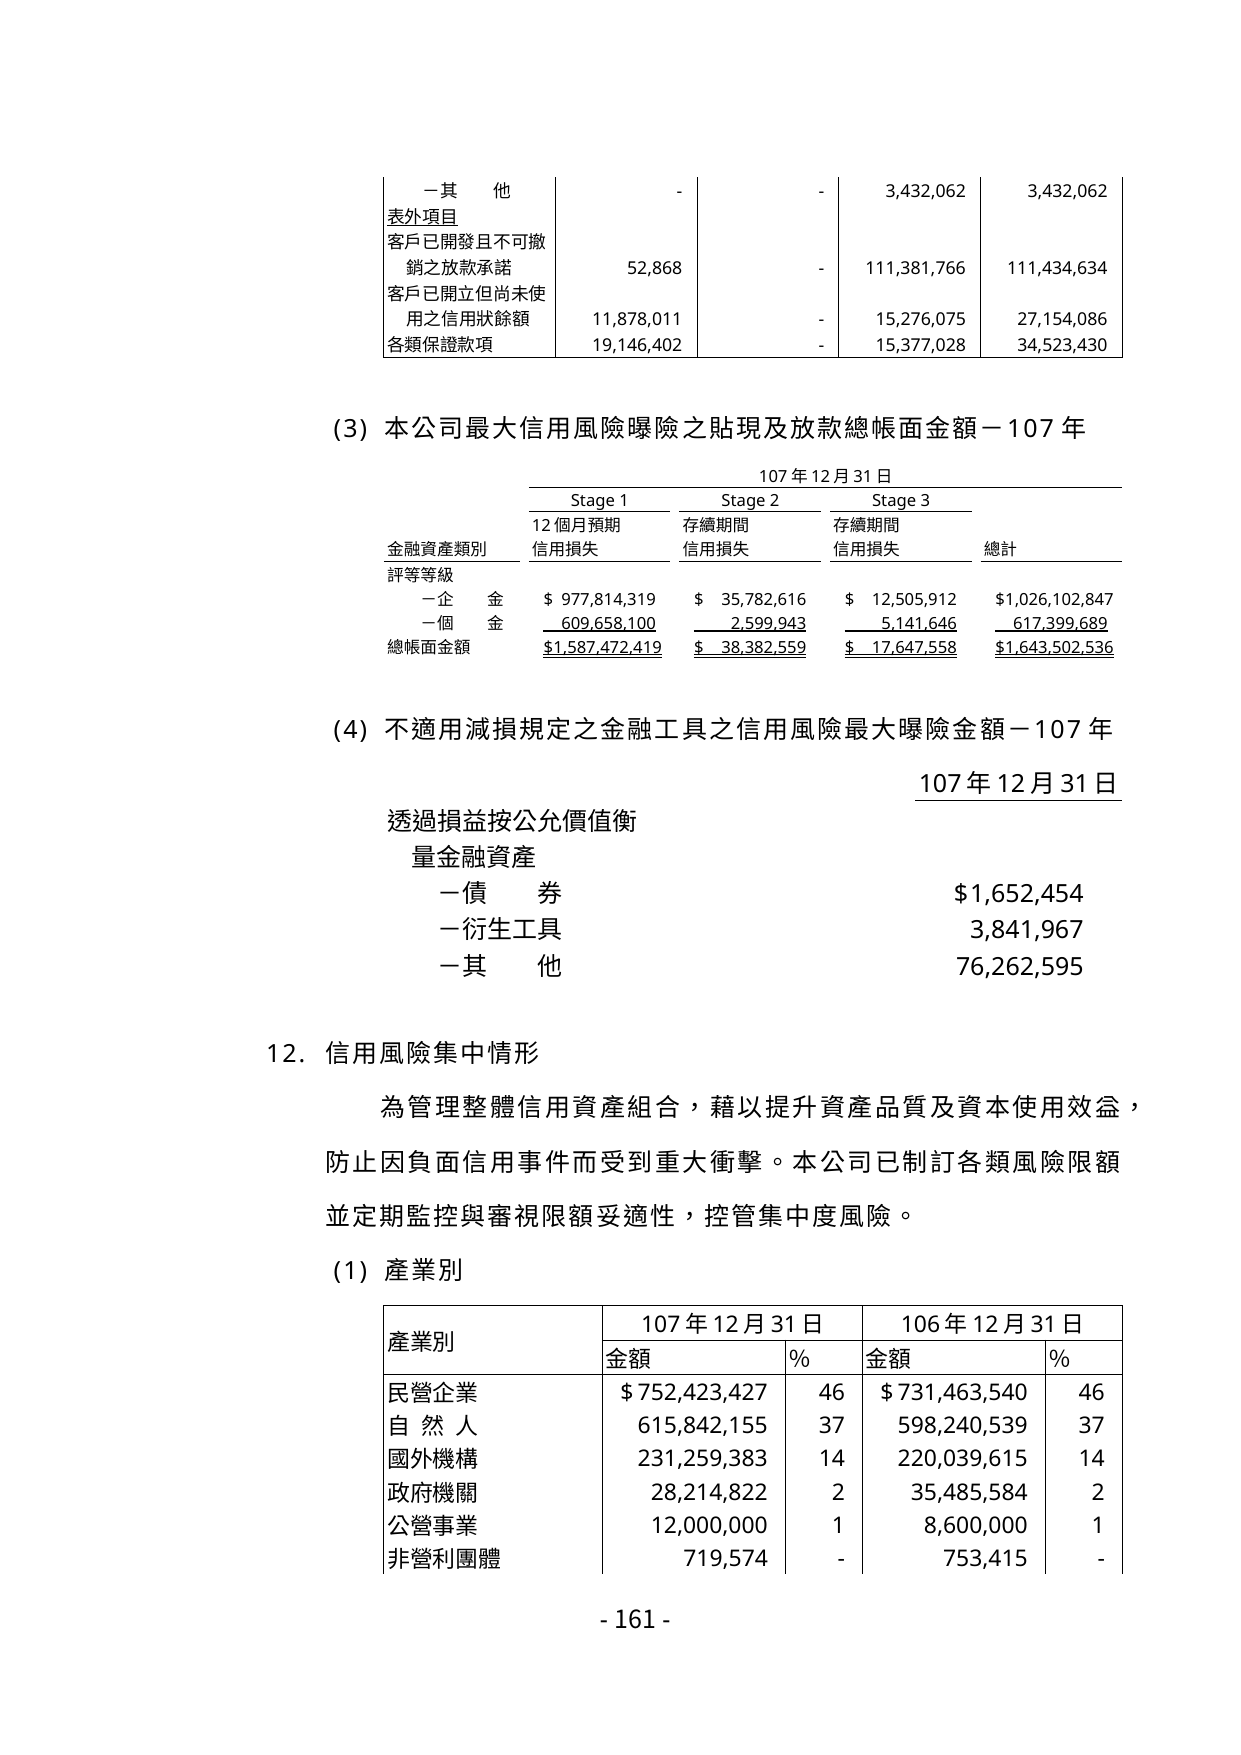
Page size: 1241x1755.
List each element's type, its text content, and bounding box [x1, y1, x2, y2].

table_cell 客戶已開立但尚未使用之信用狀餘額 [384, 280, 555, 331]
table_cell 各類保證款項 [384, 331, 555, 357]
table_cell [650, 800, 679, 910]
table_cell [821, 561, 830, 586]
table_cell 19,146,402 [556, 331, 697, 357]
table_cell [520, 561, 529, 586]
table_cell [670, 511, 679, 561]
table_cell 34,523,430 [981, 331, 1122, 357]
table_cell 46 [1046, 1375, 1122, 1408]
table_cell 617,399,689 [981, 610, 1122, 634]
table_cell $ 38,382,559 [679, 634, 821, 658]
table_cell - [698, 177, 838, 203]
table_cell 598,240,539 [863, 1408, 1045, 1441]
table_cell 金額 [863, 1341, 1045, 1374]
table_cell - [698, 331, 838, 357]
table_header 產業別 [384, 1306, 602, 1374]
table_cell $ 35,782,616 [679, 586, 821, 610]
table_cell 公營事業 [384, 1508, 602, 1541]
table_cell [670, 561, 679, 586]
table_cell [520, 586, 529, 610]
table_cell [886, 946, 915, 982]
table_cell －其 他 [384, 946, 650, 982]
table_cell 76,262,595 [915, 946, 1122, 982]
table_cell 27,154,086 [981, 280, 1122, 331]
table_cell 5,141,646 [830, 610, 972, 634]
table_cell Stage 1 [529, 488, 670, 511]
table_cell 2,599,943 [679, 610, 821, 634]
table_cell 753,415 [863, 1541, 1045, 1574]
table_cell [972, 511, 981, 561]
table_cell 存續期間 信用損失 [830, 512, 972, 561]
table_header [650, 764, 679, 800]
table_cell [650, 910, 679, 946]
table_cell 12個月預期 信用損失 [529, 512, 670, 561]
table_cell 35,485,584 [863, 1475, 1045, 1508]
table_cell [821, 634, 830, 658]
table_cell [698, 203, 838, 228]
table_cell [972, 561, 981, 586]
table_cell 719,574 [603, 1541, 785, 1574]
table_cell [821, 511, 830, 561]
table_cell 28,214,822 [603, 1475, 785, 1508]
table_cell 客戶已開發且不可撤銷之放款承諾 [384, 229, 555, 280]
table_cell 14 [786, 1441, 862, 1474]
table_cell $ 17,647,558 [830, 634, 972, 658]
table_cell $ 1,643,502,536 [981, 634, 1122, 658]
table_header [520, 463, 529, 487]
table_cell 111,434,634 [981, 229, 1122, 280]
table_cell $ 1,587,472,419 [529, 634, 670, 658]
table_cell 11,878,011 [556, 280, 697, 331]
table_cell 12,000,000 [603, 1508, 785, 1541]
table_cell －企 金 [384, 586, 520, 610]
table_cell 1 [1046, 1508, 1122, 1541]
table_cell [529, 562, 670, 586]
table_cell 總計 [981, 511, 1122, 561]
table_cell 220,039,615 [863, 1441, 1045, 1474]
table_cell 政府機關 [384, 1475, 602, 1508]
table_cell Stage 3 [830, 488, 972, 511]
table_cell [670, 586, 679, 610]
table_header [679, 764, 886, 800]
table_cell $ 977,814,319 [529, 586, 670, 610]
table_cell 14 [1046, 1441, 1122, 1474]
table_cell ％ [786, 1341, 862, 1374]
table_cell －衍生工具 [384, 910, 650, 946]
table_cell 非營利團體 [384, 1541, 602, 1574]
table_cell [679, 562, 821, 586]
table_cell [972, 488, 981, 511]
table_header [384, 463, 520, 487]
table_cell [520, 610, 529, 634]
table_cell [556, 203, 697, 228]
table_header 106年12月31日 [863, 1306, 1122, 1339]
table_cell [830, 562, 972, 586]
table_cell [981, 203, 1122, 228]
table_cell 金融資產類別 [384, 511, 520, 561]
table_cell [520, 487, 529, 511]
table_cell －個 金 [384, 610, 520, 634]
table_cell 金額 [603, 1341, 785, 1374]
table_cell [670, 610, 679, 634]
table_cell - [698, 229, 838, 280]
table_cell 3,432,062 [981, 177, 1122, 203]
table_header 107年12月31日 [915, 764, 1122, 800]
table_cell [679, 946, 886, 982]
table_cell $ 12,505,912 [830, 586, 972, 610]
text 為管理整體信用資產組合，藉以提升資產品質及資本使用效益，防止因負面信用事件而受到重大衝擊。本公司已制訂各類風險限額並定期監控與審視限額妥適性，控管集中度風險。 [325, 1088, 1122, 1233]
table_cell 15,377,028 [839, 331, 980, 357]
table_cell 透過損益按公允價值衡量金融資產 －債 券 [384, 800, 650, 910]
table_cell [520, 634, 529, 658]
table_cell [650, 946, 679, 982]
table_cell $ 752,423,427 [603, 1375, 785, 1408]
table_cell 民營企業 [384, 1375, 602, 1408]
table_cell [886, 910, 915, 946]
table_cell [981, 562, 1122, 586]
table_cell - [698, 280, 838, 331]
table_header [384, 764, 650, 800]
text (1) 產業別 [325, 1251, 1122, 1287]
table_cell 231,259,383 [603, 1441, 785, 1474]
table_cell 15,276,075 [839, 280, 980, 331]
table_cell [821, 610, 830, 634]
table_cell 存續期間 信用損失 [679, 512, 821, 561]
table_cell 8,600,000 [863, 1508, 1045, 1541]
table_cell [670, 634, 679, 658]
table_cell [679, 910, 886, 946]
table_cell 37 [1046, 1408, 1122, 1441]
table_cell [972, 634, 981, 658]
table_cell 111,381,766 [839, 229, 980, 280]
table_cell $ 731,463,540 [863, 1375, 1045, 1408]
table_cell [520, 511, 529, 561]
table_header [886, 764, 915, 800]
table_cell [821, 488, 830, 511]
table_cell －其 他 [384, 177, 555, 203]
table_cell [886, 800, 915, 910]
text 12. 信用風險集中情形 [266, 1033, 1122, 1069]
table_cell - [556, 177, 697, 203]
table_header 107年12月31日 [603, 1306, 862, 1339]
table_cell [384, 487, 520, 511]
table_cell [679, 800, 886, 910]
table_cell - [786, 1541, 862, 1574]
table_cell 1 [786, 1508, 862, 1541]
table_cell $ 1,026,102,847 [981, 586, 1122, 610]
table_cell Stage 2 [679, 488, 821, 511]
table_cell - [1046, 1541, 1122, 1574]
table_cell 37 [786, 1408, 862, 1441]
table_cell 52,868 [556, 229, 697, 280]
table_cell 自 然 人 [384, 1408, 602, 1441]
table_cell 46 [786, 1375, 862, 1408]
table_cell 總帳面金額 [384, 634, 520, 658]
table_cell [839, 203, 980, 228]
table_cell [821, 586, 830, 610]
table_cell 國外機構 [384, 1441, 602, 1474]
table_cell $ 1,652,454 [915, 801, 1122, 910]
table_header 107年12月31日 [529, 463, 1122, 487]
table_cell [670, 488, 679, 511]
text (3) 本公司最大信用風險曝險之貼現及放款總帳面金額－107年 [325, 409, 1122, 445]
table_cell 評等等級 [384, 562, 520, 586]
table_cell [972, 586, 981, 610]
table_cell ％ [1046, 1341, 1122, 1374]
table_cell 2 [1046, 1475, 1122, 1508]
table_cell 3,432,062 [839, 177, 980, 203]
table_cell 表外項目 [384, 203, 555, 228]
table_cell 3,841,967 [915, 910, 1122, 946]
table_cell [981, 488, 1122, 511]
table_cell 609,658,100 [529, 610, 670, 634]
text (4) 不適用減損規定之金融工具之信用風險最大曝險金額－107年 [325, 709, 1122, 746]
table_cell 2 [786, 1475, 862, 1508]
table_cell [972, 610, 981, 634]
table_cell 615,842,155 [603, 1408, 785, 1441]
